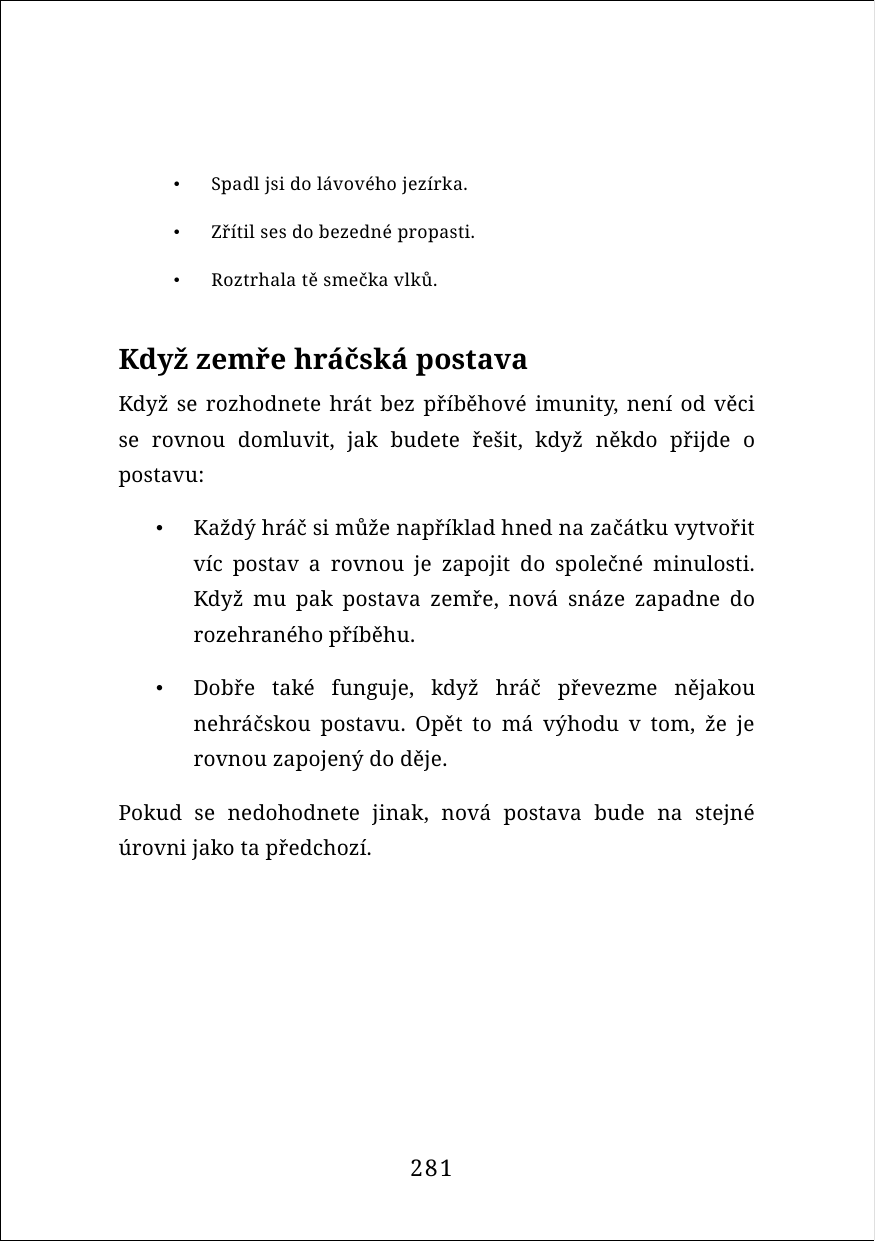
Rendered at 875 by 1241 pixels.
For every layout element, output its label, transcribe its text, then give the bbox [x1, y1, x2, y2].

text Když se rozhodnete hrát bez příběhové imunity, není od věci se rovnou domluvit, jak budete řešit, když někdo přijde o postavu: [118, 389, 756, 489]
list Zřítil ses do bezedné propasti. [173, 220, 756, 244]
list Spadl jsi do lávového jezírka. [173, 172, 756, 196]
list Dobře také funguje, když hráč převezme nějakou nehráčskou postavu. Opět to má výhodu v tom, že je rovnou zapojený do děje. [156, 673, 756, 773]
subtitle Když zemře hráčská postava [118, 339, 756, 377]
list Roztrhala tě smečka vlků. [173, 268, 756, 292]
list Každý hráč si může například hned na začátku vytvořit víc postav a rovnou je zapojit do společné minulosti. Když mu pak postava zemře, nová snáze zapadne do rozehraného příběhu. [156, 513, 756, 648]
text Pokud se nedohodnete jinak, nová postava bude na stejné úrovni jako ta předchozí. [118, 798, 756, 862]
